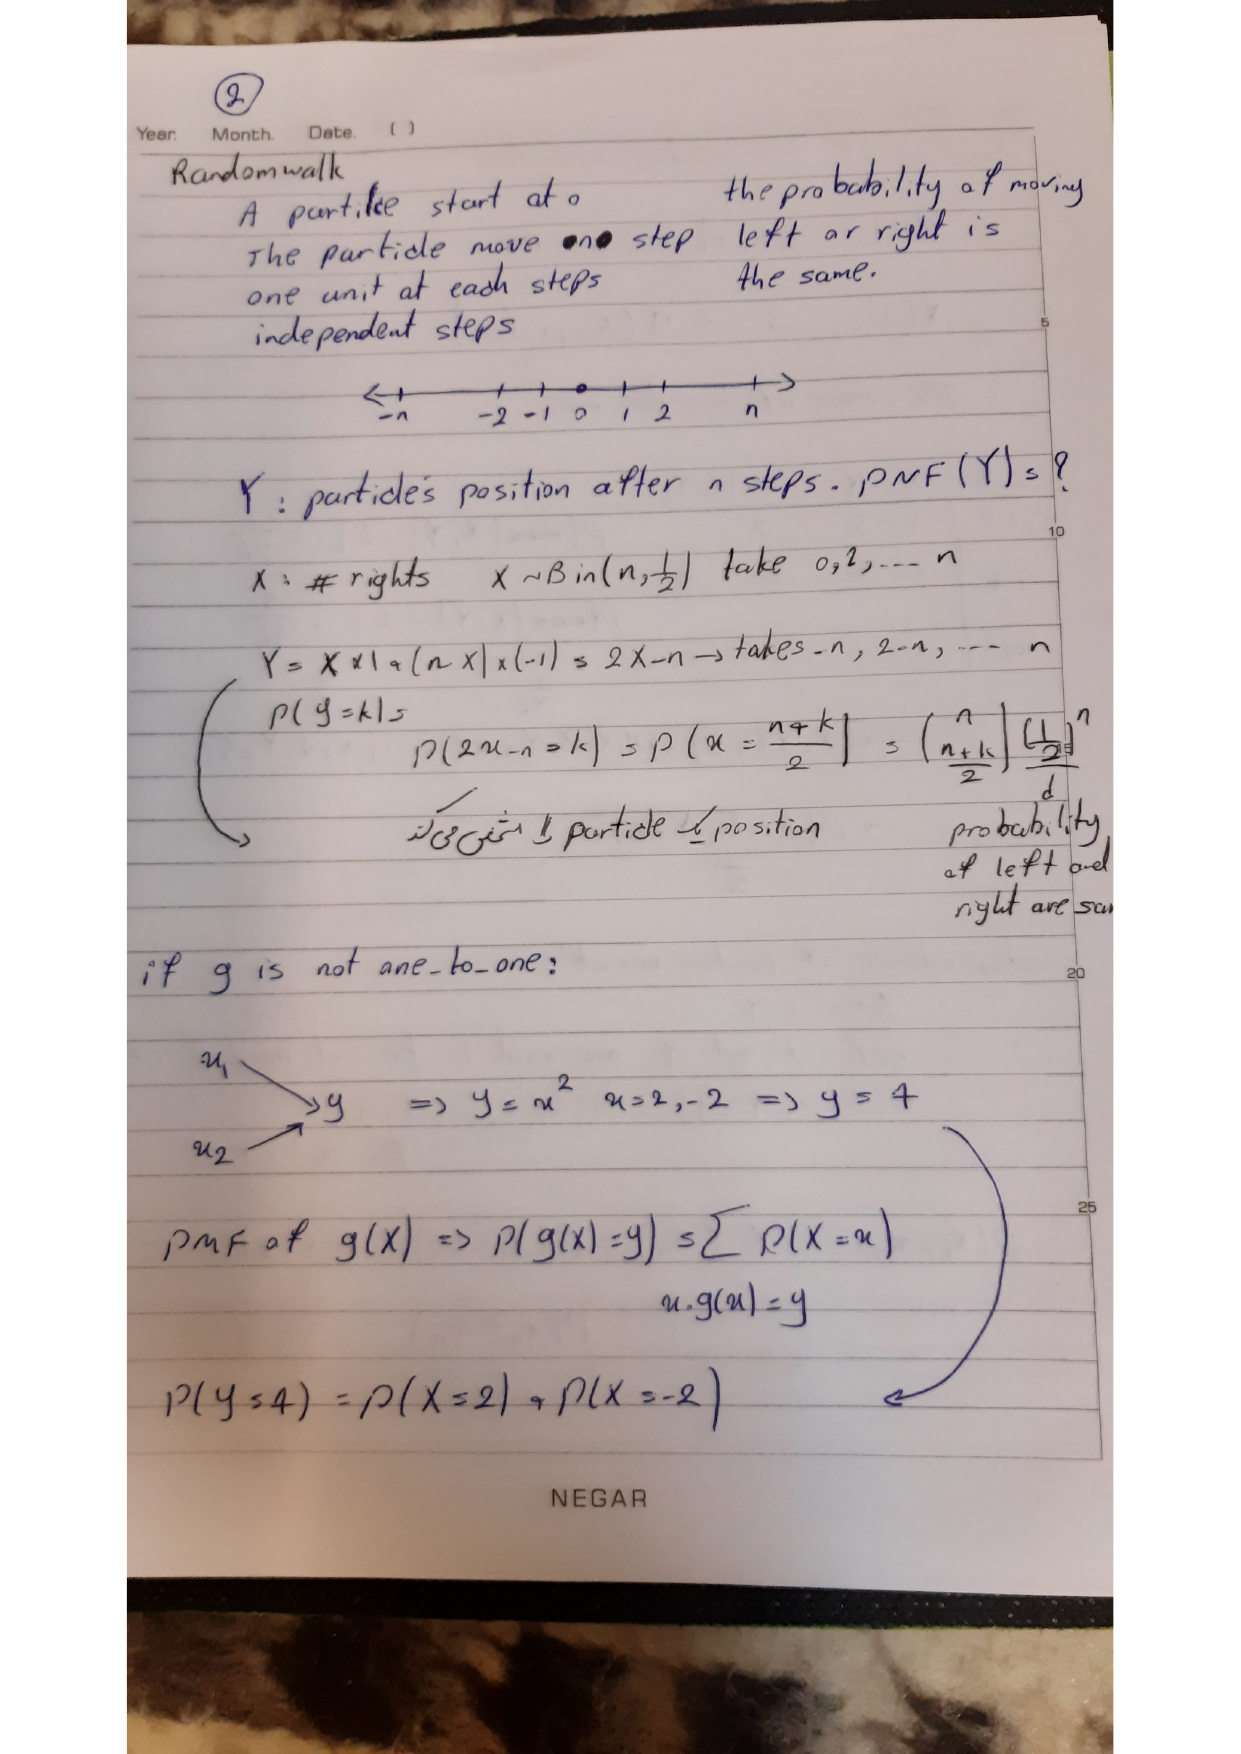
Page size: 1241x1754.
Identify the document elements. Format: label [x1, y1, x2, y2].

picture [126, 0, 1114, 1754]
